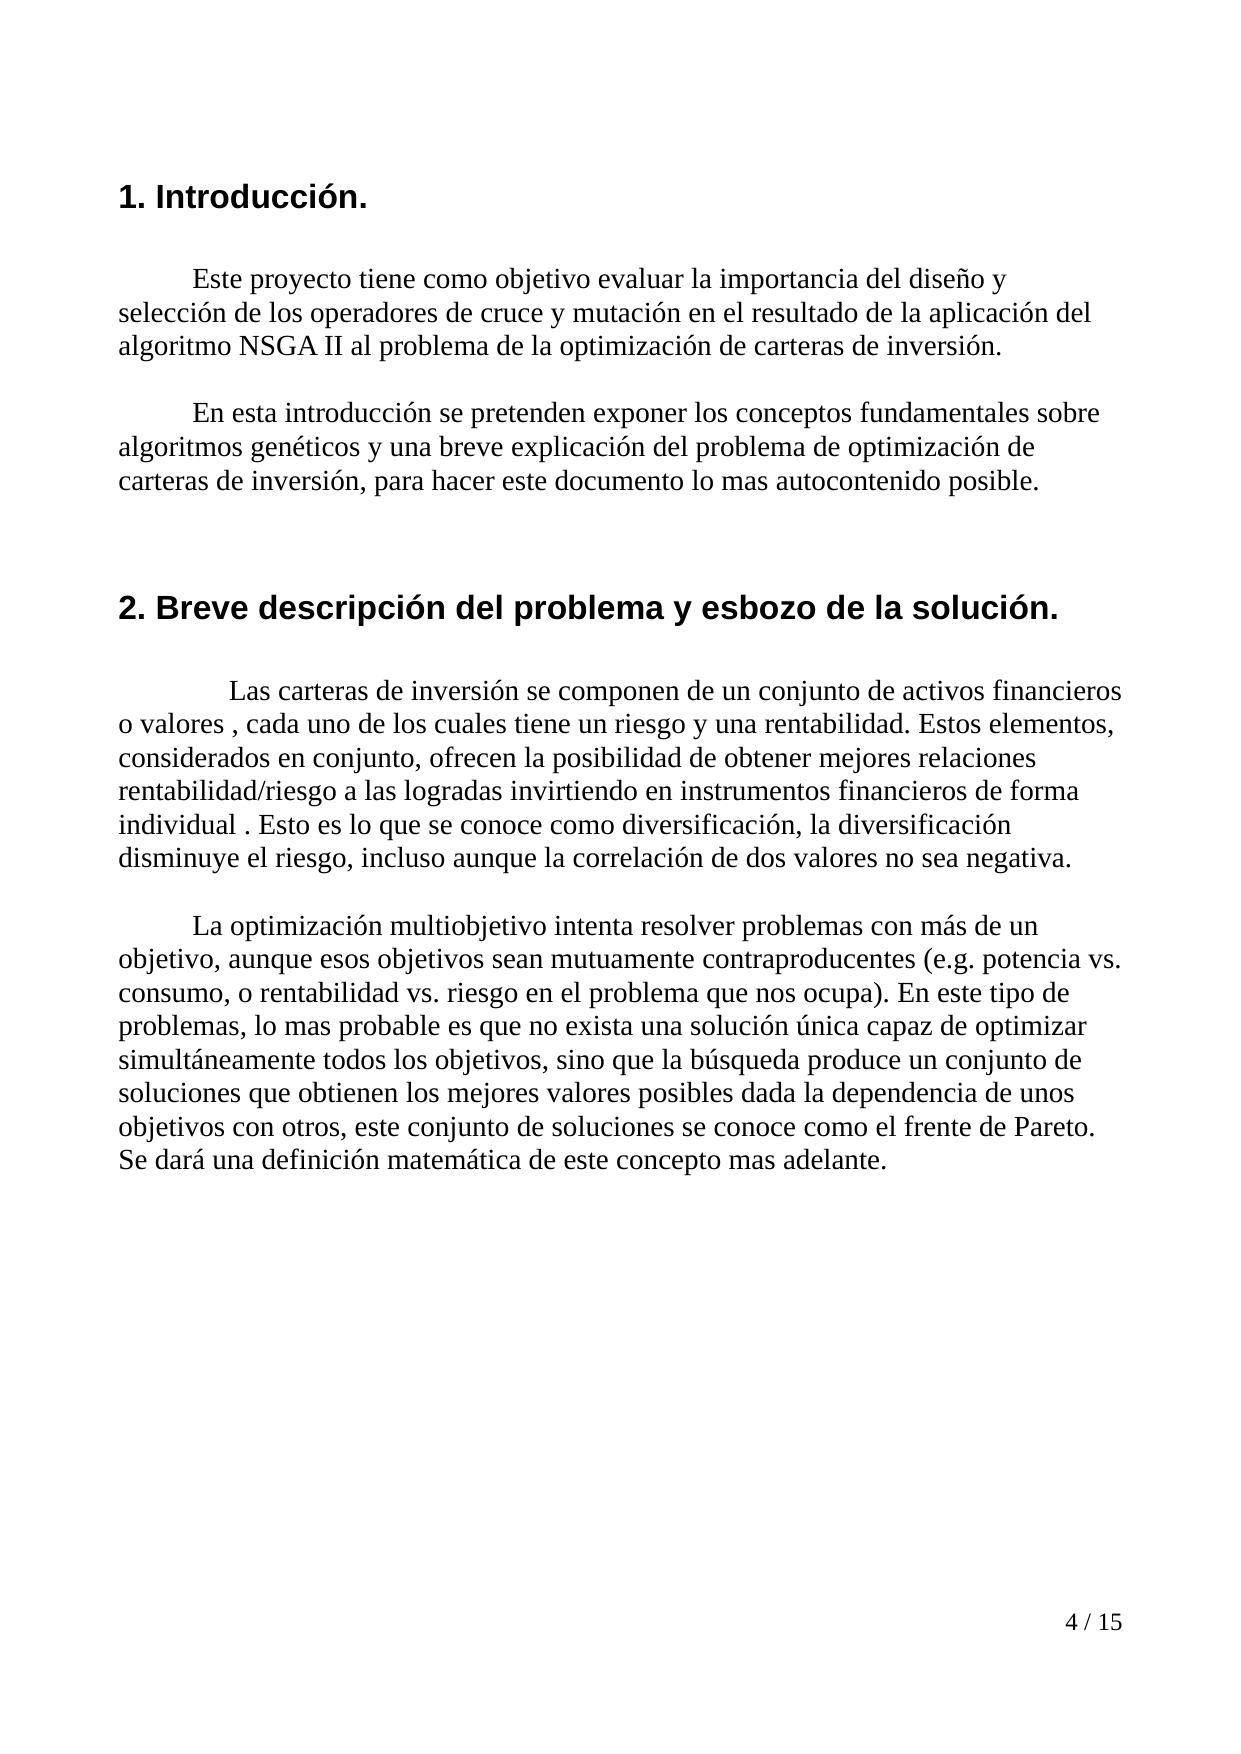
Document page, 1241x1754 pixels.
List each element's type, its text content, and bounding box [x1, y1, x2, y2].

subtitle 1. Introducción. [118, 177, 1122, 215]
text Este proyecto tiene como objetivo evaluar la importancia del diseño y selección de los operadores de cruce y mutación en el resultado de la aplicación del algoritmo NSGA II al problema de la optimización de carteras de inversión. [118, 261, 1122, 362]
text En esta introducción se pretenden exponer los conceptos fundamentales sobre algoritmos genéticos y una breve explicación del problema de optimización de carteras de inversión, para hacer este documento lo mas autocontenido posible. [118, 396, 1122, 496]
text Las carteras de inversión se componen de un conjunto de activos financieros o valores , cada uno de los cuales tiene un riesgo y una rentabilidad. Estos elementos, considerados en conjunto, ofrecen la posibilidad de obtener mejores relaciones rentabilidad/riesgo a las logradas invirtiendo en instrumentos financieros de forma individual . Esto es lo que se conoce como diversificación, la diversificación disminuye el riesgo, incluso aunque la correlación de dos valores no sea negativa. [118, 673, 1122, 874]
subtitle 2. Breve descripción del problema y esbozo de la solución. [118, 588, 1122, 627]
text La optimización multiobjetivo intenta resolver problemas con más de un objetivo, aunque esos objetivos sean mutuamente contraproducentes (e.g. potencia vs. consumo, o rentabilidad vs. riesgo en el problema que nos ocupa). En este tipo de problemas, lo mas probable es que no exista una solución única capaz de optimizar simultáneamente todos los objetivos, sino que la búsqueda produce un conjunto de soluciones que obtienen los mejores valores posibles dada la dependencia de unos objetivos con otros, este conjunto de soluciones se conoce como el frente de Pareto. Se dará una definición matemática de este concepto mas adelante. [118, 908, 1122, 1176]
